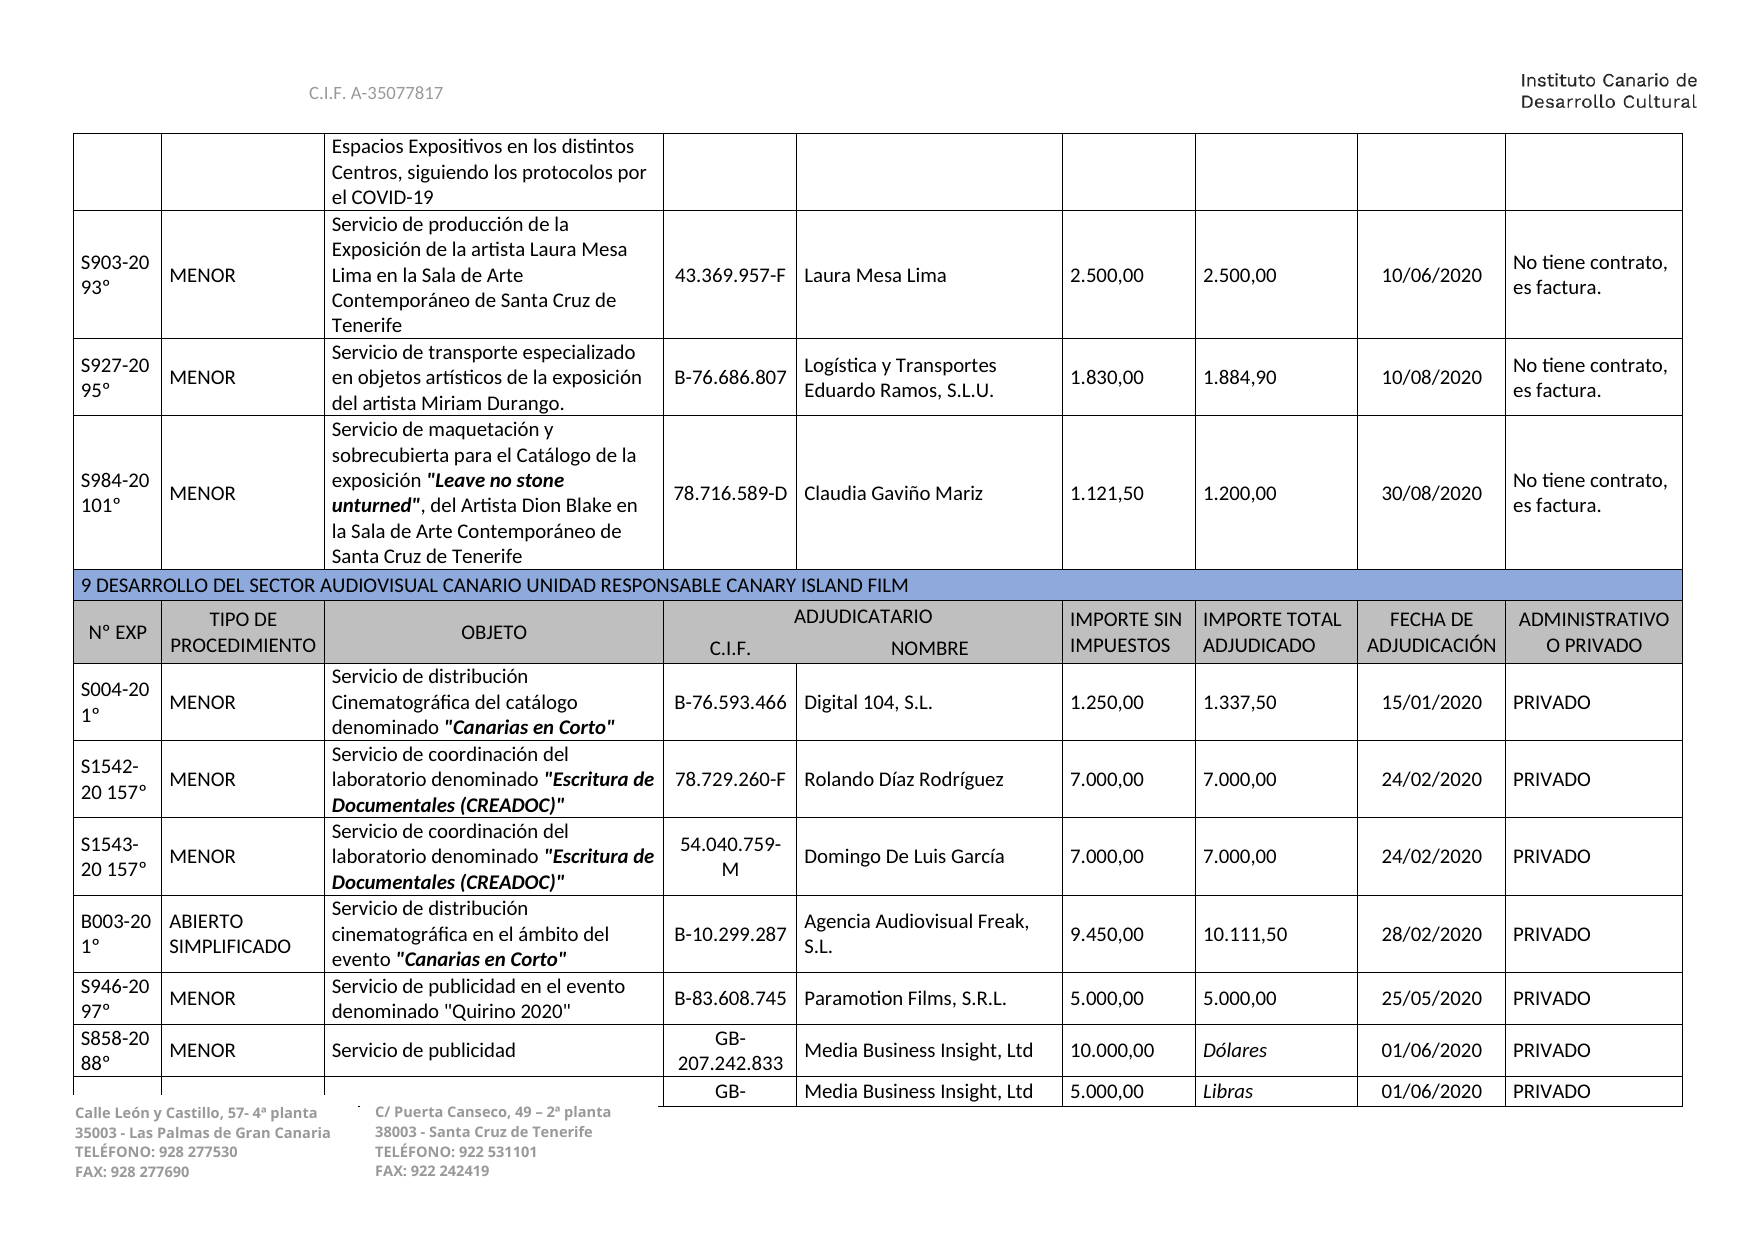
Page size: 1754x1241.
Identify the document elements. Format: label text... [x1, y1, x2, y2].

table_cell MENOR [162, 1025, 324, 1076]
table_cell [664, 134, 796, 210]
table_cell ADJUDICATARIO [664, 601, 1062, 631]
table_cell Libras [1196, 1077, 1357, 1106]
table_cell Nº EXP [74, 601, 161, 663]
table_cell PRIVADO [1506, 973, 1682, 1024]
table_cell MENOR [162, 211, 324, 338]
table_cell B003-20 1º [74, 896, 161, 972]
table_cell Servicio de publicidad en el evento denominado "Quirino 2020" [325, 973, 663, 1024]
table_cell [162, 1077, 324, 1095]
table_cell S927-20 95º [74, 339, 161, 415]
table_cell Domingo De Luis García [797, 818, 1062, 894]
table_cell 54.040.759-M [664, 818, 796, 894]
table_cell 5.000,00 [1063, 1077, 1195, 1106]
table_cell S1543-20 157º [74, 818, 161, 894]
table_cell PRIVADO [1506, 1077, 1682, 1106]
table_cell PRIVADO [1506, 741, 1682, 817]
table_cell GB-207.242.833 [664, 1025, 796, 1076]
table_cell MENOR [162, 416, 324, 569]
table_cell S1542-20 157º [74, 741, 161, 817]
table_cell 7.000,00 [1063, 818, 1195, 894]
table_cell Servicio de maquetación y sobrecubierta para el Catálogo de la exposición "Leave no stone unturned", del Artista Dion Blake en la Sala de Arte Contemporáneo de Santa Cruz de Tenerife [325, 416, 663, 569]
table_cell S946-20 97º [74, 973, 161, 1024]
table_cell 1.121,50 [1063, 416, 1195, 569]
table_cell [797, 134, 1062, 210]
table_cell Dólares [1196, 1025, 1357, 1076]
table_cell [325, 1077, 663, 1106]
table_cell 01/06/2020 [1358, 1025, 1505, 1076]
table_cell Digital 104, S.L. [797, 664, 1062, 740]
table_cell IMPORTE SIN IMPUESTOS [1063, 601, 1195, 663]
table_cell 2.500,00 [1063, 211, 1195, 338]
table_cell 7.000,00 [1196, 818, 1357, 894]
table_cell S004-20 1º [74, 664, 161, 740]
table_cell 5.000,00 [1063, 973, 1195, 1024]
table_cell Espacios Expositivos en los distintos Centros, siguiendo los protocolos por el COVID-19 [325, 134, 663, 210]
table_cell S903-20 93º [74, 211, 161, 338]
table_cell B-76.593.466 [664, 664, 796, 740]
table_cell 1.337,50 [1196, 664, 1357, 740]
table_cell 24/02/2020 [1358, 818, 1505, 894]
table_cell 15/01/2020 [1358, 664, 1505, 740]
table_cell 43.369.957-F [664, 211, 796, 338]
table_cell 25/05/2020 [1358, 973, 1505, 1024]
table_cell Laura Mesa Lima [797, 211, 1062, 338]
table_cell 1.250,00 [1063, 664, 1195, 740]
table_cell 10.111,50 [1196, 896, 1357, 972]
table_cell 7.000,00 [1063, 741, 1195, 817]
table_cell No tiene contrato, es factura. [1506, 211, 1682, 338]
table_cell C.I.F. [664, 631, 797, 663]
table_cell 24/02/2020 [1358, 741, 1505, 817]
table_cell Paramotion Films, S.R.L. [797, 973, 1062, 1024]
table_cell 78.716.589-D [664, 416, 796, 569]
table_cell Servicio de coordinación del laboratorio denominado "Escritura de Documentales (CREADOC)" [325, 818, 663, 894]
table_cell B-83.608.745 [664, 973, 796, 1024]
table_cell ADMINISTRATIVO O PRIVADO [1506, 601, 1682, 663]
table_cell ABIERTO SIMPLIFICADO [162, 896, 324, 972]
table_cell 28/02/2020 [1358, 896, 1505, 972]
table_cell MENOR [162, 339, 324, 415]
table_cell [1358, 134, 1505, 210]
table_cell 5.000,00 [1196, 973, 1357, 1024]
table_cell 2.500,00 [1196, 211, 1357, 338]
table_cell 10.000,00 [1063, 1025, 1195, 1076]
table_cell 1.884,90 [1196, 339, 1357, 415]
table_cell PRIVADO [1506, 896, 1682, 972]
table_cell Servicio de producción de la Exposición de la artista Laura Mesa Lima en la Sala de Arte Contemporáneo de Santa Cruz de Tenerife [325, 211, 663, 338]
table_cell [1063, 134, 1195, 210]
table_cell Logística y Transportes Eduardo Ramos, S.L.U. [797, 339, 1062, 415]
table_cell 9 DESARROLLO DEL SECTOR AUDIOVISUAL CANARIO UNIDAD RESPONSABLE CANARY ISLAND FILM [74, 570, 1682, 600]
table_cell No tiene contrato, es factura. [1506, 339, 1682, 415]
table_cell PRIVADO [1506, 1025, 1682, 1076]
table_cell Media Business Insight, Ltd [797, 1077, 1062, 1106]
table_cell 30/08/2020 [1358, 416, 1505, 569]
table_cell Servicio de distribución Cinematográfica del catálogo denominado "Canarias en Corto" [325, 664, 663, 740]
table_cell 7.000,00 [1196, 741, 1357, 817]
table_cell MENOR [162, 741, 324, 817]
table_cell 78.729.260-F [664, 741, 796, 817]
table_cell 1.830,00 [1063, 339, 1195, 415]
table_cell PRIVADO [1506, 818, 1682, 894]
table_cell FECHA DE ADJUDICACIÓN [1358, 601, 1505, 663]
table_cell Servicio de publicidad [325, 1025, 663, 1076]
table_cell [1196, 134, 1357, 210]
table_cell Agencia Audiovisual Freak, S.L. [797, 896, 1062, 972]
table_cell Rolando Díaz Rodríguez [797, 741, 1062, 817]
table_cell NOMBRE [797, 631, 1062, 663]
table_cell TIPO DE PROCEDIMIENTO [162, 601, 324, 663]
table_cell B-76.686.807 [664, 339, 796, 415]
table_cell Servicio de transporte especializado en objetos artísticos de la exposición del artista Miriam Durango. [325, 339, 663, 415]
table_cell 1.200,00 [1196, 416, 1357, 569]
table_cell 9.450,00 [1063, 896, 1195, 972]
table_cell Servicio de distribución cinematográfica en el ámbito del evento "Canarias en Corto" [325, 896, 663, 972]
table_cell [74, 1077, 161, 1095]
table_cell OBJETO [325, 601, 663, 663]
table_cell [162, 134, 324, 210]
table_cell S858-20 88º [74, 1025, 161, 1076]
table_cell B-10.299.287 [664, 896, 796, 972]
table_cell GB- [664, 1077, 796, 1106]
table_cell No tiene contrato, es factura. [1506, 416, 1682, 569]
table_cell 01/06/2020 [1358, 1077, 1505, 1106]
table_cell MENOR [162, 818, 324, 894]
table_cell 10/06/2020 [1358, 211, 1505, 338]
table_cell Servicio de coordinación del laboratorio denominado "Escritura de Documentales (CREADOC)" [325, 741, 663, 817]
table_cell 10/08/2020 [1358, 339, 1505, 415]
table_cell IMPORTE TOTAL ADJUDICADO [1196, 601, 1357, 663]
table_cell Claudia Gaviño Mariz [797, 416, 1062, 569]
table_cell S984-20 101º [74, 416, 161, 569]
table_cell MENOR [162, 973, 324, 1024]
table_cell PRIVADO [1506, 664, 1682, 740]
table_cell [1506, 134, 1682, 210]
table_cell Media Business Insight, Ltd [797, 1025, 1062, 1076]
table_cell MENOR [162, 664, 324, 740]
table_cell [74, 134, 161, 210]
